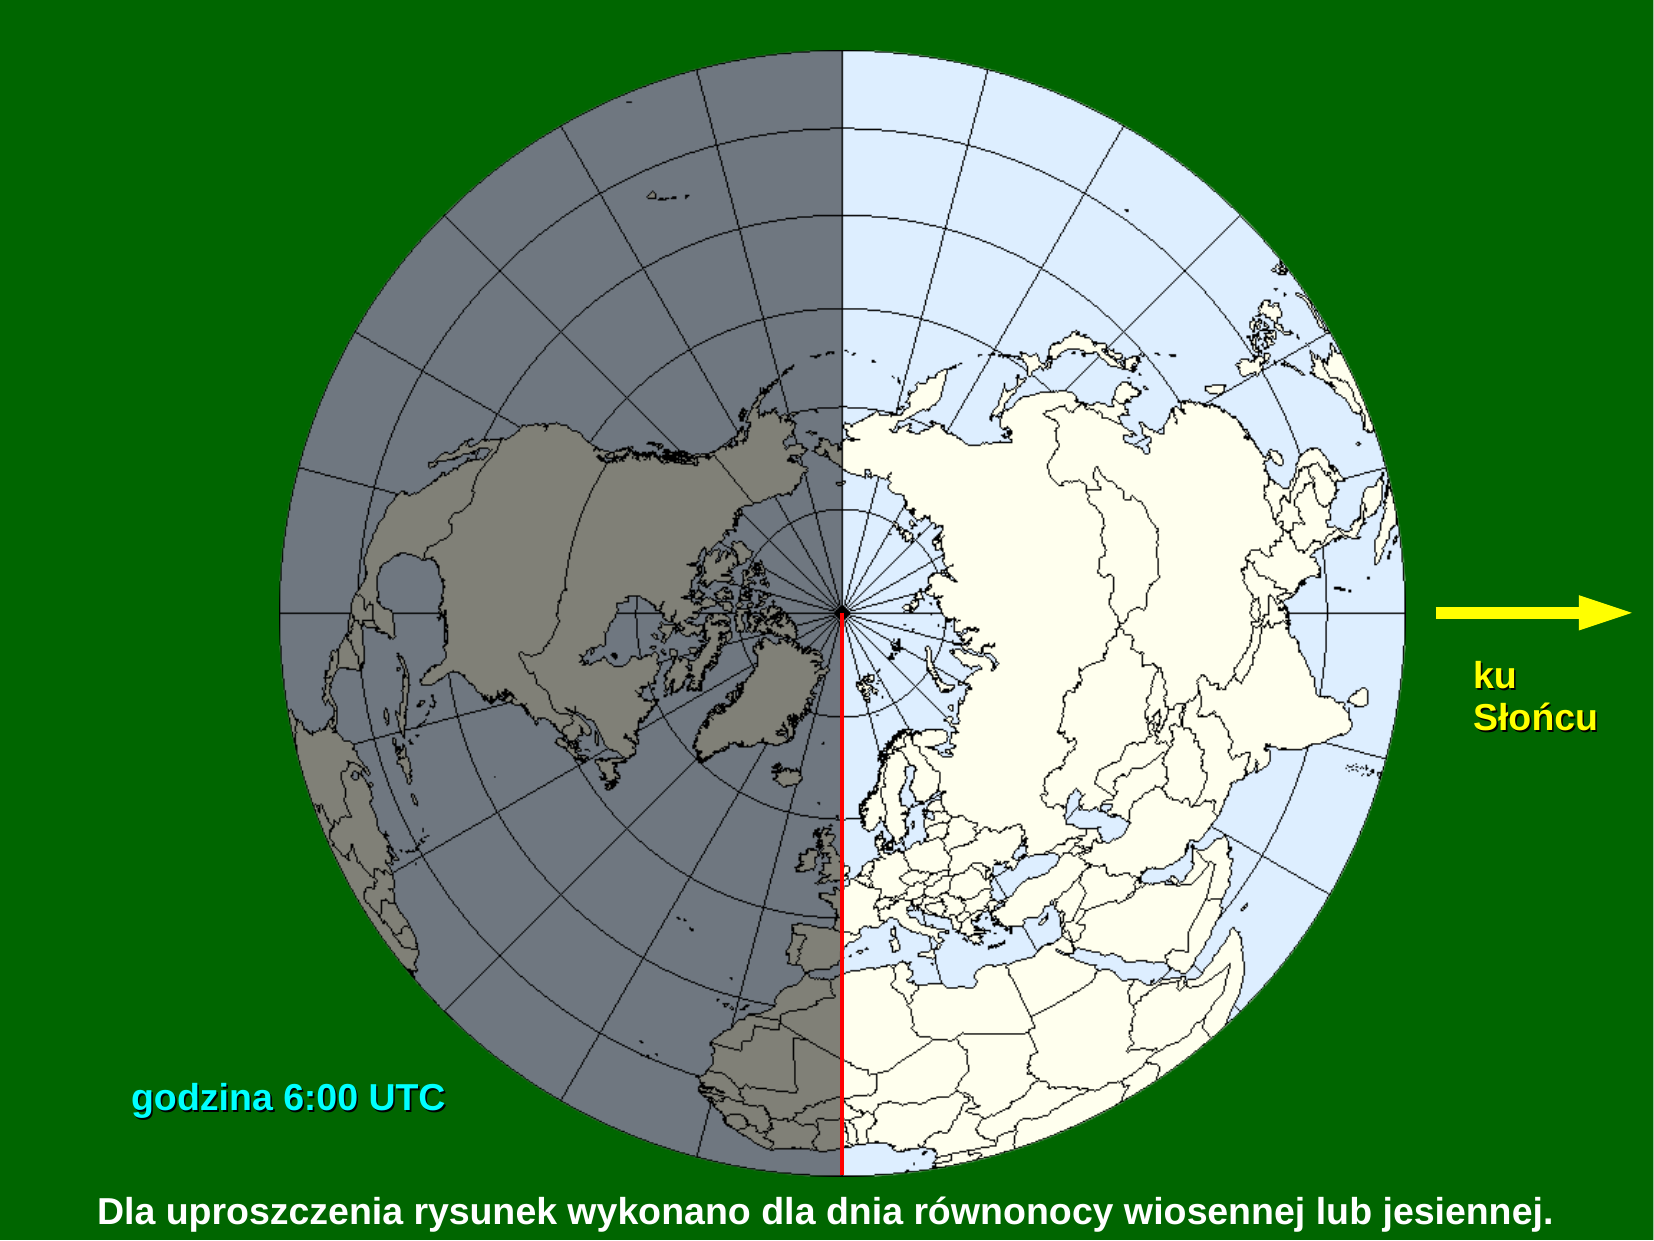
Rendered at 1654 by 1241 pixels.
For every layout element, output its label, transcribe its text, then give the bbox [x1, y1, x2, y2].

text_box Dla uproszczenia rysunek wykonano dla dnia równonocy wiosennej lub jesiennej. [82, 1183, 1573, 1241]
text_box ku Słońcu [1458, 647, 1614, 747]
text_box godzina 6:00 UTC [116, 1069, 461, 1127]
picture [279, 50, 1406, 1177]
